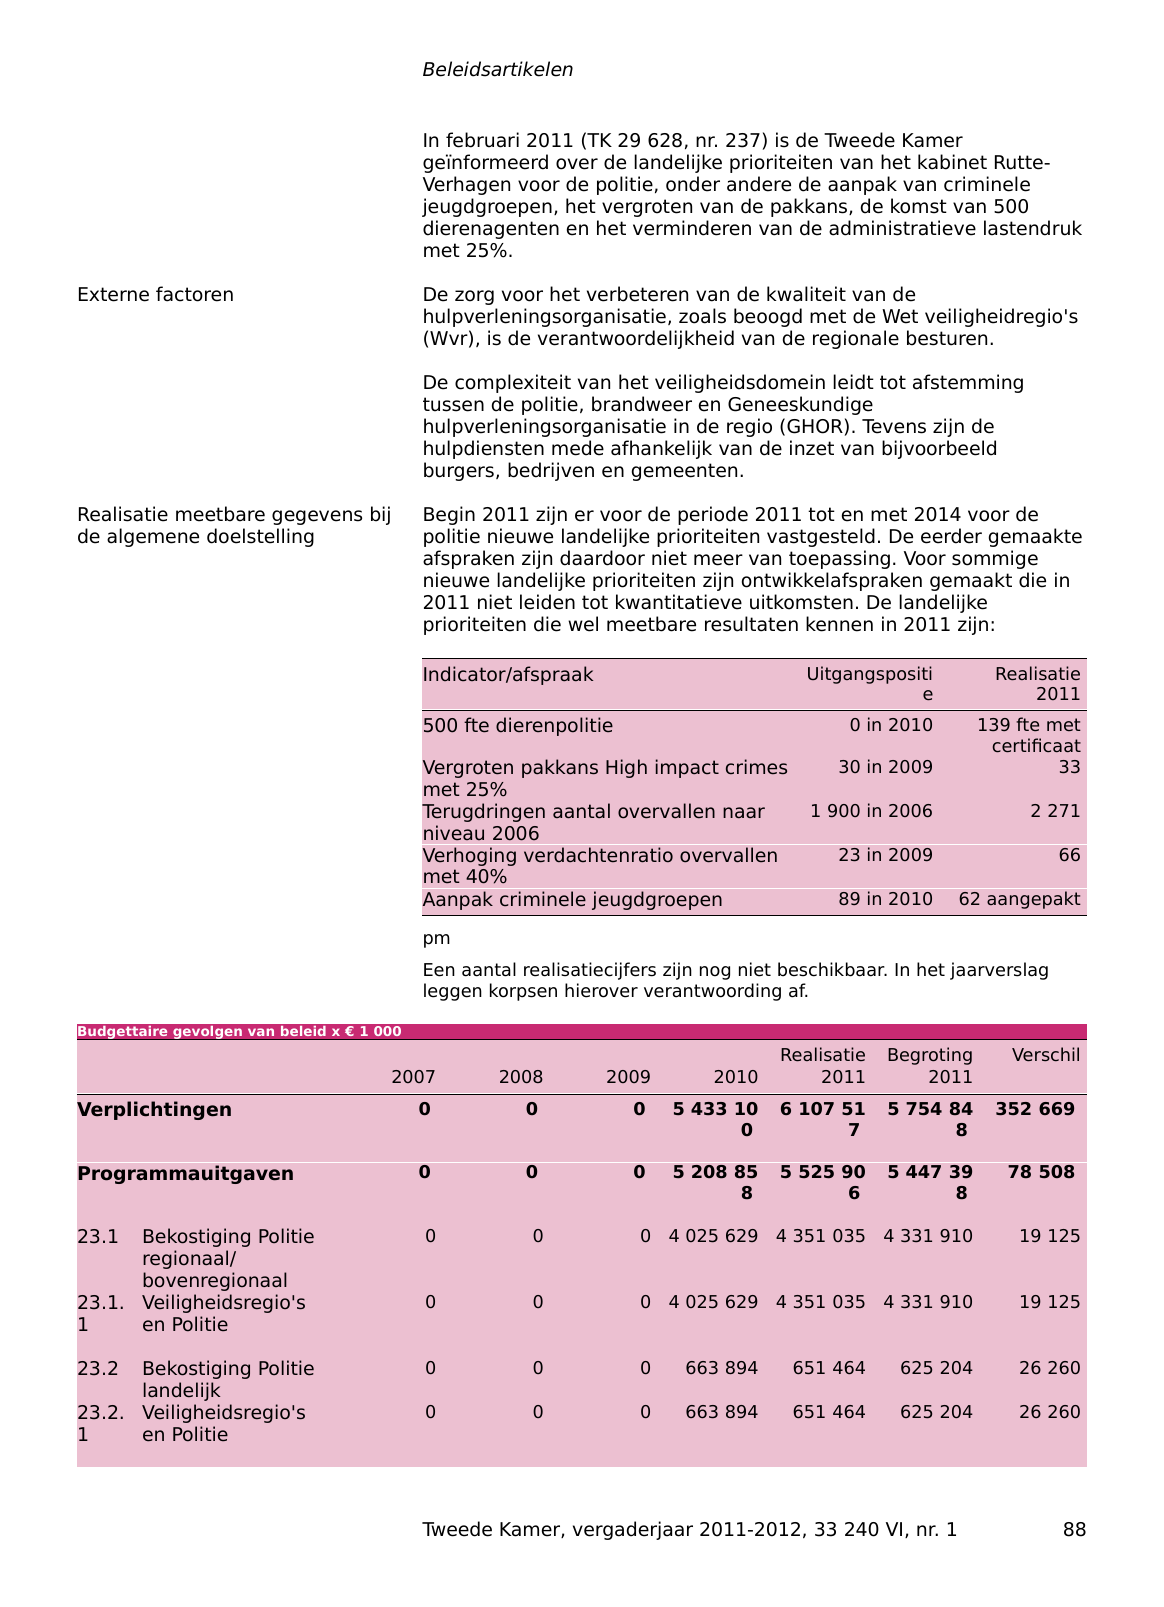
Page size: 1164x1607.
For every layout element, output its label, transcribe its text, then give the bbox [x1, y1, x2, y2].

table_header Realisatie 2011 [939, 659, 1087, 709]
table_cell 0 [442, 1358, 549, 1402]
table_cell 66 [939, 845, 1087, 888]
table_cell 26 260 [979, 1402, 1087, 1446]
table_cell [549, 1141, 657, 1162]
table_cell [77, 1446, 136, 1467]
table_cell [657, 1141, 764, 1162]
table_cell 0 [549, 1358, 657, 1402]
table_cell Terugdringen aantal overvallen naar niveau 2006 [422, 801, 791, 844]
table_cell Verschil [979, 1040, 1087, 1067]
table_cell 2010 [657, 1067, 764, 1093]
table_header Uitgangspositie [791, 659, 939, 709]
table_cell [549, 1040, 657, 1067]
table_cell 0 [335, 1358, 442, 1402]
table_cell [872, 1141, 979, 1162]
table_cell 23.1.1 [77, 1292, 136, 1336]
table_cell [979, 1446, 1087, 1467]
table_cell 4 331 910 [872, 1292, 979, 1336]
table_cell 139 fte met certificaat [939, 711, 1087, 757]
table_cell [136, 1336, 334, 1358]
text De zorg voor het verbeteren van de kwaliteit van de hulpverleningsorganisatie, zoals beoogd met de Wet veiligheidregio's (Wvr), is de verantwoordelijkheid van de regionale besturen. [422, 284, 1087, 350]
table_cell [335, 1336, 442, 1358]
table_cell 2009 [549, 1067, 657, 1093]
table_cell Realisatie [764, 1040, 872, 1067]
table_cell Verplichtingen [77, 1095, 334, 1141]
table_cell [979, 1141, 1087, 1162]
text Realisatie meetbare gegevens bij de algemene doelstelling [77, 504, 399, 548]
table_cell 0 [335, 1095, 442, 1141]
table_cell [979, 1204, 1087, 1226]
table_cell Begroting [872, 1040, 979, 1067]
table_cell [764, 1336, 872, 1358]
table_cell 23.2.1 [77, 1402, 136, 1446]
table_cell [872, 1336, 979, 1358]
table_cell 4 025 629 [657, 1226, 764, 1292]
table_cell [335, 1446, 442, 1467]
table_cell 2 271 [939, 801, 1087, 844]
table_cell 5 447 398 [872, 1163, 979, 1204]
table_cell Veiligheidsregio's en Politie [136, 1402, 334, 1446]
table_cell [549, 1336, 657, 1358]
table_cell 19 125 [979, 1226, 1087, 1292]
table_cell [136, 1204, 334, 1226]
table_cell [657, 1446, 764, 1467]
table_cell pm Een aantal realisatiecijfers zijn nog niet beschikbaar. In het jaarverslag leggen korpsen hierover verantwoording af. [422, 916, 1087, 1002]
table_cell [549, 1204, 657, 1226]
table_cell Veiligheidsregio's en Politie [136, 1292, 334, 1336]
table_cell 0 [335, 1402, 442, 1446]
table_cell [764, 1204, 872, 1226]
table_cell 625 204 [872, 1402, 979, 1446]
table_cell 0 [442, 1402, 549, 1446]
table_cell 0 [549, 1163, 657, 1204]
table_cell 663 894 [657, 1402, 764, 1446]
table_cell [335, 1204, 442, 1226]
table_cell 5 208 858 [657, 1163, 764, 1204]
table_cell Aanpak criminele jeugdgroepen [422, 889, 791, 915]
table_cell [657, 1336, 764, 1358]
table_header Indicator/afspraak [422, 659, 791, 709]
table_cell [442, 1336, 549, 1358]
table_cell 651 464 [764, 1358, 872, 1402]
table_cell [136, 1040, 334, 1067]
table_cell [764, 1141, 872, 1162]
table_cell 6 107 517 [764, 1095, 872, 1141]
table_cell [872, 1204, 979, 1226]
table_cell [77, 1204, 136, 1226]
table_cell 4 351 035 [764, 1292, 872, 1336]
table_cell 89 in 2010 [791, 889, 939, 915]
table_cell 4 025 629 [657, 1292, 764, 1336]
table_cell 0 in 2010 [791, 711, 939, 757]
table_cell 0 [549, 1095, 657, 1141]
table_cell 30 in 2009 [791, 757, 939, 801]
table_cell Programmauitgaven [77, 1163, 334, 1204]
table_cell 33 [939, 757, 1087, 801]
table_cell 2007 [335, 1067, 442, 1093]
table_header Budgettaire gevolgen van beleid x € 1 000 [77, 1024, 1087, 1039]
table_cell [442, 1040, 549, 1067]
table_cell [979, 1336, 1087, 1358]
table_cell 62 aangepakt [939, 889, 1087, 915]
table_cell 1 900 in 2006 [791, 801, 939, 844]
table_cell Vergroten pakkans High impact crimes met 25% [422, 757, 791, 801]
table_cell Verhoging verdachtenratio overvallen met 40% [422, 845, 791, 888]
table_cell 5 433 100 [657, 1095, 764, 1141]
table_cell [77, 1067, 136, 1093]
table_cell 4 331 910 [872, 1226, 979, 1292]
table_cell [442, 1446, 549, 1467]
table_cell 0 [335, 1163, 442, 1204]
table_cell 0 [549, 1226, 657, 1292]
table_cell 2011 [764, 1067, 872, 1093]
table_cell [442, 1204, 549, 1226]
table_cell 2008 [442, 1067, 549, 1093]
table_cell 23 in 2009 [791, 845, 939, 888]
text In februari 2011 (TK 29 628, nr. 237) is de Tweede Kamer geïnformeerd over de landelijke prioriteiten van het kabinet Rutte-Verhagen voor de politie, onder andere de aanpak van criminele jeugdgroepen, het vergroten van de pakkans, de komst van 500 dierenagenten en het verminderen van de administratieve lastendruk met 25%. [422, 130, 1087, 262]
table_cell [442, 1141, 549, 1162]
table_cell Bekostiging Politie regionaal/ bovenregionaal [136, 1226, 334, 1292]
table_cell 19 125 [979, 1292, 1087, 1336]
table_cell 0 [442, 1292, 549, 1336]
table_cell [136, 1446, 334, 1467]
table_cell 0 [335, 1292, 442, 1336]
table_cell 4 351 035 [764, 1226, 872, 1292]
table_cell 651 464 [764, 1402, 872, 1446]
text De complexiteit van het veiligheidsdomein leidt tot afstemming tussen de politie, brandweer en Geneeskundige hulpverleningsorganisatie in de regio (GHOR). Tevens zijn de hulpdiensten mede afhankelijk van de inzet van bijvoorbeeld burgers, bedrijven en gemeenten. [422, 372, 1087, 482]
table_cell 23.2 [77, 1358, 136, 1402]
table_cell 0 [442, 1163, 549, 1204]
table_cell 352 669 [979, 1095, 1087, 1141]
table_cell 0 [549, 1402, 657, 1446]
table_cell 2011 [872, 1067, 979, 1093]
table_cell 625 204 [872, 1358, 979, 1402]
table_cell 663 894 [657, 1358, 764, 1402]
table_cell [77, 1141, 334, 1162]
table_cell [979, 1067, 1087, 1093]
table_cell [657, 1204, 764, 1226]
table_cell 78 508 [979, 1163, 1087, 1204]
table_cell [872, 1446, 979, 1467]
text Begin 2011 zijn er voor de periode 2011 tot en met 2014 voor de politie nieuwe landelijke prioriteiten vastgesteld. De eerder gemaakte afspraken zijn daardoor niet meer van toepassing. Voor sommige nieuwe landelijke prioriteiten zijn ontwikkelafspraken gemaakt die in 2011 niet leiden tot kwantitatieve uitkomsten. De landelijke prioriteiten die wel meetbare resultaten kennen in 2011 zijn: [422, 504, 1087, 636]
table_cell Bekostiging Politie landelijk [136, 1358, 334, 1402]
table_cell [764, 1446, 872, 1467]
table_cell 0 [442, 1226, 549, 1292]
table_cell [136, 1067, 334, 1093]
table_cell 0 [335, 1226, 442, 1292]
table_cell [657, 1040, 764, 1067]
table_cell [549, 1446, 657, 1467]
table_cell 5 754 848 [872, 1095, 979, 1141]
table_cell 5 525 906 [764, 1163, 872, 1204]
table_cell 0 [442, 1095, 549, 1141]
table_cell [77, 1040, 136, 1067]
table_cell [77, 1336, 136, 1358]
table_cell 23.1 [77, 1226, 136, 1292]
table_cell 500 fte dierenpolitie [422, 711, 791, 757]
table_cell [335, 1040, 442, 1067]
table_cell [335, 1141, 442, 1162]
table_cell 26 260 [979, 1358, 1087, 1402]
table_cell 0 [549, 1292, 657, 1336]
text Externe factoren [77, 284, 399, 306]
